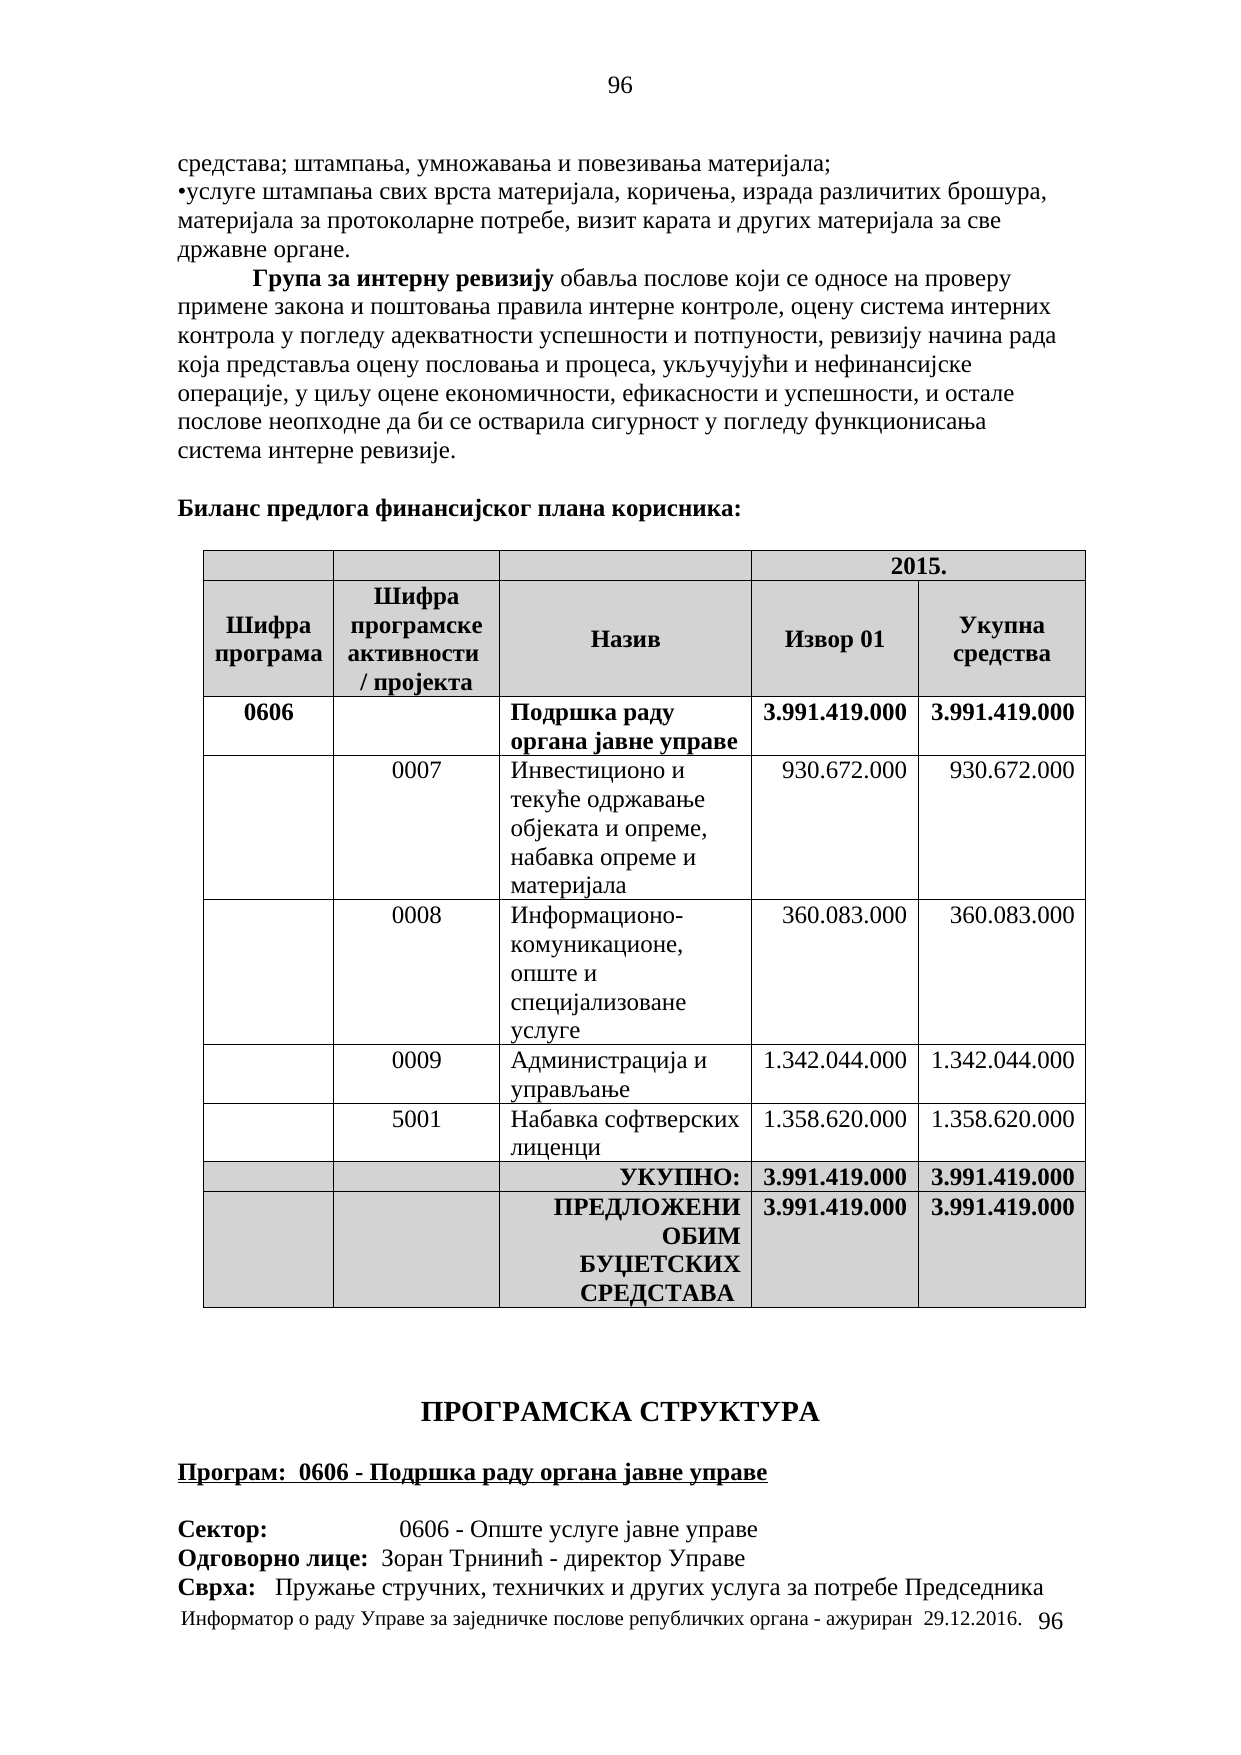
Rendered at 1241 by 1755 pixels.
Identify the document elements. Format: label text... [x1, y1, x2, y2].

table_cell [204, 1045, 333, 1103]
table_cell 930.672.000 [752, 756, 918, 899]
table_cell 3.991.419.000 [919, 1192, 1085, 1307]
table_cell 3.991.419.000 [752, 697, 918, 754]
table_cell 360.083.000 [919, 900, 1085, 1044]
table_cell 0606 [204, 697, 333, 754]
table_cell [204, 756, 333, 899]
table_cell 1.342.044.000 [752, 1045, 918, 1103]
table_cell [204, 1104, 333, 1161]
table_header [500, 551, 751, 580]
table_cell [204, 1192, 333, 1307]
table_cell 1.342.044.000 [919, 1045, 1085, 1103]
table_cell 3.991.419.000 [919, 1162, 1085, 1191]
text ПРОГРАМСКА СТРУКТУРА [177, 1394, 1063, 1428]
table_cell Информационо-комуникационе, опште и специјализоване услуге [500, 900, 751, 1044]
text Програм: 0606 - Подршка раду органа јавне управе [177, 1428, 1063, 1485]
table_cell 5001 [334, 1104, 499, 1161]
table_cell Шифра програма [204, 581, 333, 696]
table_cell [204, 1162, 333, 1191]
table_cell 1.358.620.000 [919, 1104, 1085, 1161]
table_cell ПРЕДЛОЖЕНИ ОБИМ БУЏЕТСКИХ СРЕДСТАВА [500, 1192, 751, 1307]
table_cell Извор 01 [752, 581, 918, 696]
table_cell [204, 900, 333, 1044]
table_cell УКУПНО: [500, 1162, 751, 1191]
text средстава; штампања, умножавања и повезивања материјала; •услуге штампања свих врста материјала, коричења, израда различитих брошура, материјала за протоколарне потребе, визит карата и других материјала за све државне органе. Група за интерну ревизију обавља послове који се односе на проверу примене закона и поштовања правила интерне контроле, оцену система интерних контрола у погледу адекватности успешности и потпуности, ревизију начина рада која представља оцену пословања и процеса, укључујући и нефинансијске операције, у циљу оцене економичности, ефикасности и успешности, и остале послове неопходне да би се остварила сигурност у погледу функционисања система интерне ревизије. Биланс предлога финансијског плана корисника: [162, 148, 1063, 521]
table_header [334, 551, 499, 580]
table_cell 1.358.620.000 [752, 1104, 918, 1161]
table_cell Инвестиционо и текуће одржавање објеката и oпреме, набавка опреме и материјала [500, 756, 751, 899]
table_cell Укупна средства [919, 581, 1085, 696]
table_cell Администрација и управљање [500, 1045, 751, 1103]
table_cell [334, 1192, 499, 1307]
table_cell [334, 1162, 499, 1191]
text Сектор: 0606 - Опште услуге јавне управе Одговорно лице: Зоран Трнинић - директор Управе Сврха: Пружање стручних, техничких и других услуга за потребе Председника [177, 1485, 1063, 1600]
table_cell 0008 [334, 900, 499, 1044]
table_cell Набавка софтверских лиценци [500, 1104, 751, 1161]
table_header [204, 551, 333, 580]
table_cell Назив [500, 581, 751, 696]
table_cell 360.083.000 [752, 900, 918, 1044]
table_cell 0009 [334, 1045, 499, 1103]
table_cell 3.991.419.000 [752, 1192, 918, 1307]
table_cell 930.672.000 [919, 756, 1085, 899]
table_cell [334, 697, 499, 754]
table_cell 0007 [334, 756, 499, 899]
table_cell Подршка раду органа јавне управе [500, 697, 751, 754]
table_cell 3.991.419.000 [919, 697, 1085, 754]
table_header 2015. [752, 551, 1085, 580]
table_cell Шифра програмске активности / пројекта [334, 581, 499, 696]
table_cell 3.991.419.000 [752, 1162, 918, 1191]
